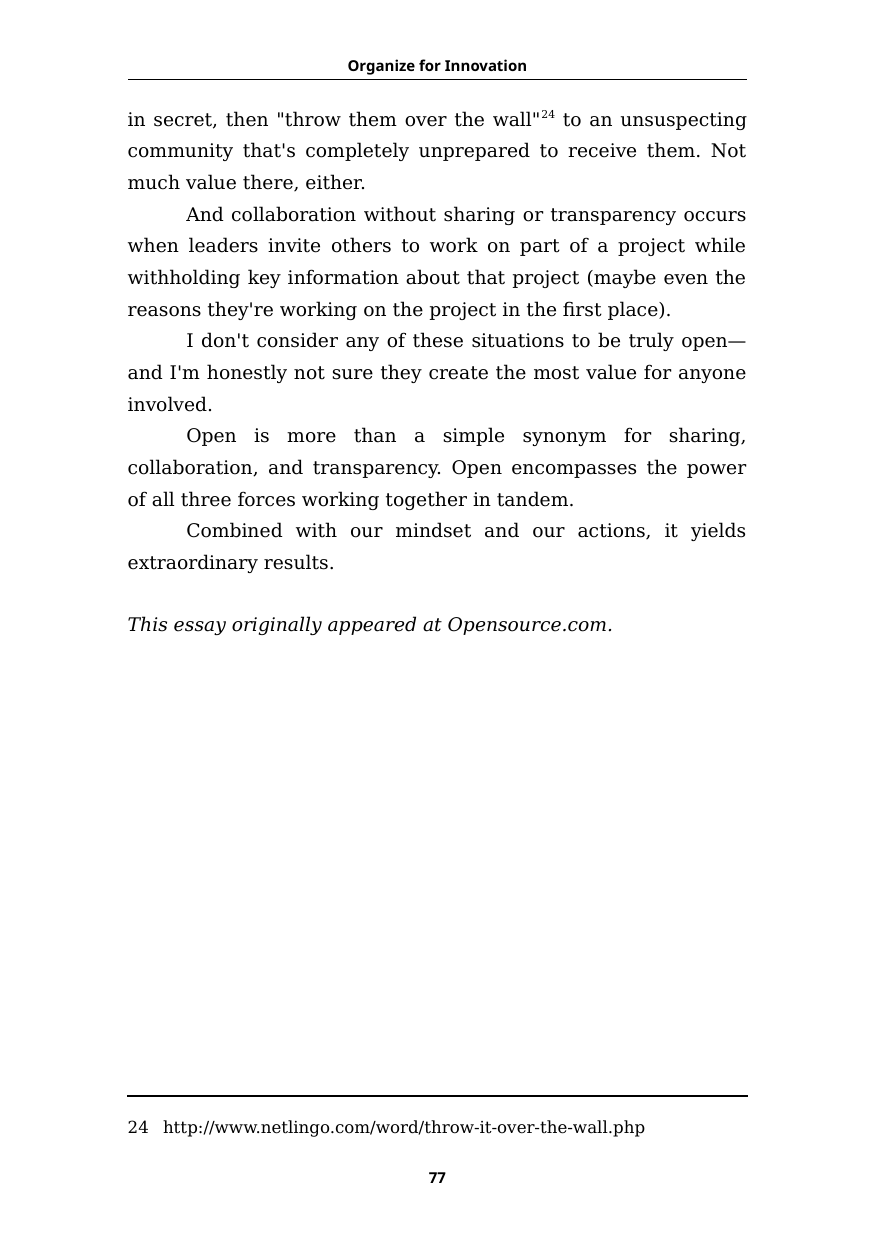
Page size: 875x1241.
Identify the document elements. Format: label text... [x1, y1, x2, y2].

text This essay originally appeared at Opensource.com. [127, 614, 747, 636]
text http://www.netlingo.com/word/throw-it-over-the-wall.php [127, 1118, 747, 1138]
text in secret, then "throw them over the wall" to an unsuspecting community that's completely unprepared to receive them. Not much value there, either. [127, 109, 747, 194]
text Open is more than a simple synonym for sharing, collaboration, and transparency. Open encompasses the power of all three forces working together in tandem. [127, 425, 747, 511]
text Combined with our mindset and our actions, it yields extraordinary results. [127, 520, 747, 574]
text I don't consider any of these situations to be truly open—and I'm honestly not sure they create the most value for anyone involved. [127, 330, 747, 416]
text And collaboration without sharing or transparency occurs when leaders invite others to work on part of a project while withholding key information about that project (maybe even the reasons they're working on the project in the first place). [127, 204, 747, 321]
